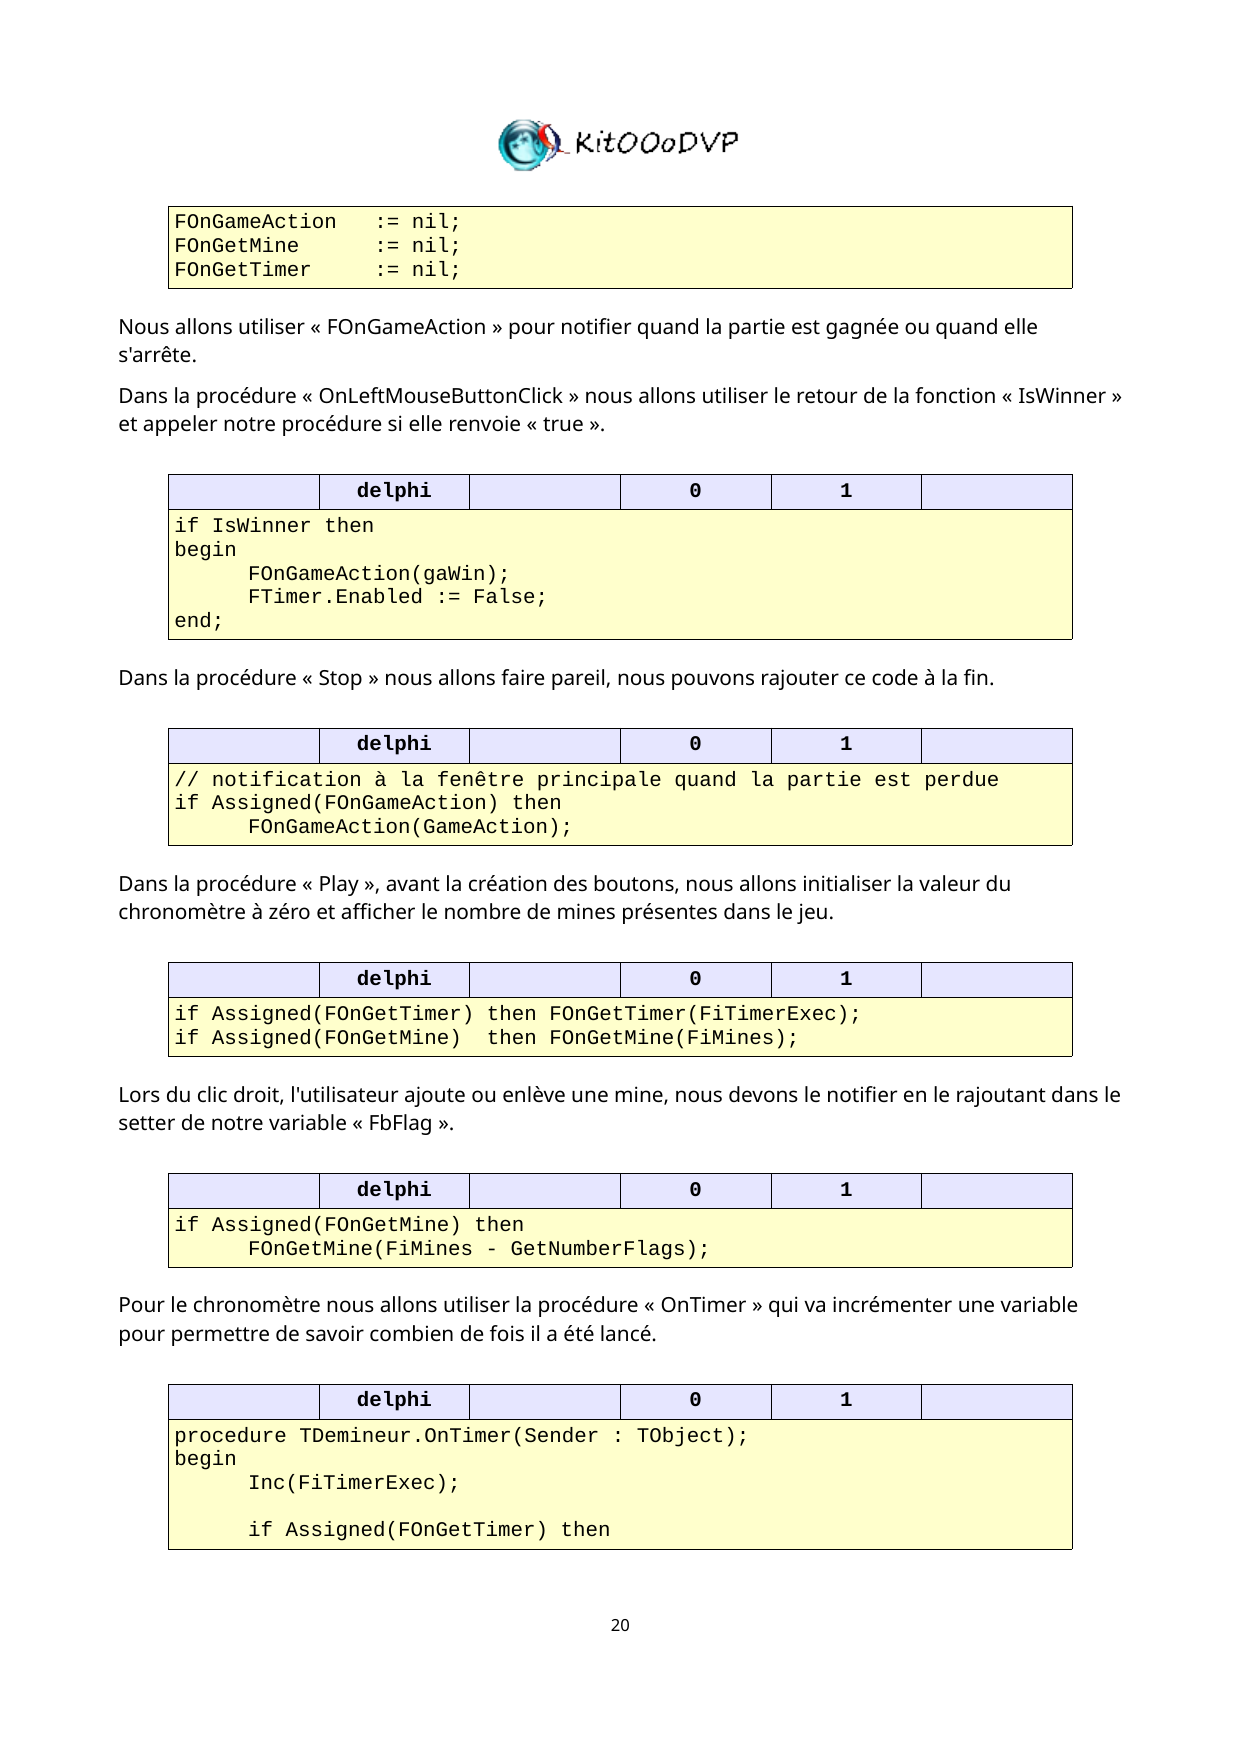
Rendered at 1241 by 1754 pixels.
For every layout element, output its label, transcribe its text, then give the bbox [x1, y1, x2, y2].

table_cell if IsWinner then begin FOnGameAction(gaWin); FTimer.Enabled := False; end; [169, 510, 1072, 639]
table_header 1 [772, 475, 921, 509]
text Nous allons utiliser « FOnGameAction » pour notifier quand la partie est gagnée ou quand elle s'arrête. [118, 312, 1122, 369]
table_header [169, 1385, 319, 1419]
table_header 0 [621, 729, 771, 763]
table_header 1 [772, 729, 921, 763]
table_header [470, 729, 620, 763]
text Dans la procédure « OnLeftMouseButtonClick » nous allons utiliser le retour de la fonction « IsWinner » et appeler notre procédure si elle renvoie « true ». [118, 381, 1122, 438]
table_header [470, 1174, 620, 1208]
table_header 1 [772, 1385, 921, 1419]
table_cell // notification à la fenêtre principale quand la partie est perdue if Assigned(FOnGameAction) then FOnGameAction(GameAction); [169, 764, 1072, 845]
table_header delphi [320, 729, 469, 763]
picture [497, 118, 743, 173]
table_header delphi [320, 1174, 469, 1208]
table_header [169, 475, 319, 509]
table_header 0 [621, 1385, 771, 1419]
table_header [169, 729, 319, 763]
text Pour le chronomètre nous allons utiliser la procédure « OnTimer » qui va incrémenter une variable pour permettre de savoir combien de fois il a été lancé. [118, 1291, 1122, 1347]
table_header 1 [772, 1174, 921, 1208]
table_header [922, 475, 1072, 509]
table_header delphi [320, 475, 469, 509]
table_cell if Assigned(FOnGetMine) then FOnGetMine(FiMines - GetNumberFlags); [169, 1209, 1072, 1267]
table_header 1 [772, 963, 921, 997]
text Dans la procédure « Stop » nous allons faire pareil, nous pouvons rajouter ce code à la fin. [118, 663, 1122, 691]
table_header 0 [621, 963, 771, 997]
table_cell FOnGameAction := nil; FOnGetMine := nil; FOnGetTimer := nil; [169, 207, 1072, 288]
table_header [169, 963, 319, 997]
table_header [922, 1385, 1072, 1419]
table_header [922, 963, 1072, 997]
table_header 0 [621, 475, 771, 509]
table_header 0 [621, 1174, 771, 1208]
text Lors du clic droit, l'utilisateur ajoute ou enlève une mine, nous devons le notifier en le rajoutant dans le setter de notre variable « FbFlag ». [118, 1080, 1122, 1137]
table_header delphi [320, 963, 469, 997]
table_header [922, 729, 1072, 763]
table_header [169, 1174, 319, 1208]
table_header [470, 1385, 620, 1419]
table_cell if Assigned(FOnGetTimer) then FOnGetTimer(FiTimerExec); if Assigned(FOnGetMine) then FOnGetMine(FiMines); [169, 998, 1072, 1056]
text Dans la procédure « Play », avant la création des boutons, nous allons initialiser la valeur du chronomètre à zéro et afficher le nombre de mines présentes dans le jeu. [118, 869, 1122, 926]
table_header [922, 1174, 1072, 1208]
table_header [470, 475, 620, 509]
table_header delphi [320, 1385, 469, 1419]
table_cell procedure TDemineur.OnTimer(Sender : TObject); begin Inc(FiTimerExec); if Assigned(FOnGetTimer) then [169, 1420, 1072, 1549]
table_header [470, 963, 620, 997]
